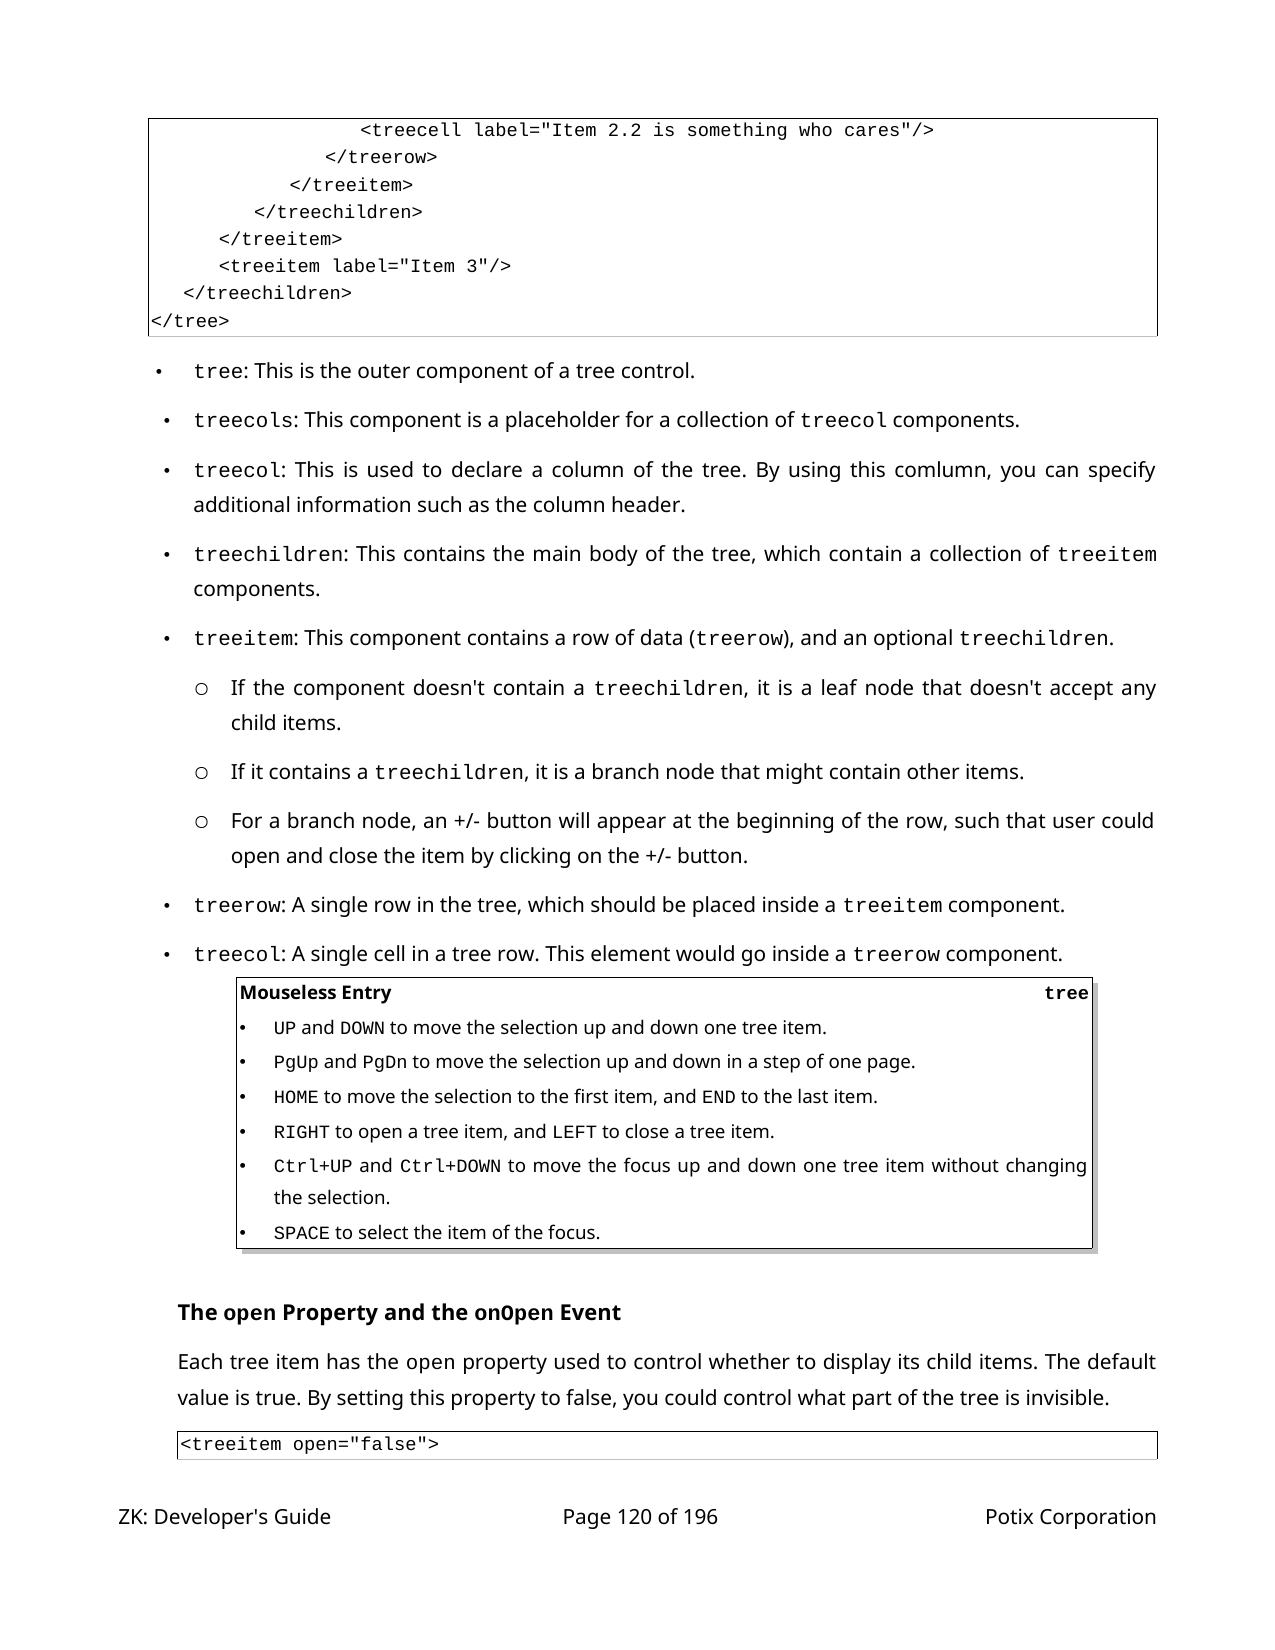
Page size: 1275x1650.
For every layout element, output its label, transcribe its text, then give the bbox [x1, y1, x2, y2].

text <treeitem label="Item 3"/> [149, 254, 1157, 278]
text </treechildren> [149, 200, 1157, 224]
list treecol: This is used to declare a column of the tree. By using this comlumn, you can specify additional information such as the column header. [164, 455, 1157, 518]
list treerow: A single row in the tree, which should be placed inside a treeitem component. [164, 890, 1157, 919]
list treechildren: This contains the main body of the tree, which contain a collection of treeitem components. [164, 539, 1157, 603]
list SPACE to select the item of the focus. [237, 1216, 1092, 1248]
text </treeitem> [149, 172, 1157, 197]
list If the component doesn't contain a treechildren, it is a leaf node that doesn't accept any child items. [193, 673, 1157, 736]
list If it contains a treechildren, it is a branch node that might contain other items. [193, 757, 1157, 786]
list UP and DOWN to move the selection up and down one tree item. [237, 1011, 1092, 1040]
list For a branch node, an +/- button will appear at the beginning of the row, such that user could open and close the item by clicking on the +/- button. [193, 806, 1157, 869]
text </treeitem> [149, 227, 1157, 251]
text Each tree item has the open property used to control whether to display its child items. The default value is true. By setting this property to false, you could control what part of the tree is invisible. [177, 1347, 1157, 1411]
text <treecell label="Item 2.2 is something who cares"/> [149, 119, 1157, 142]
list treecol: A single cell in a tree row. This element would go inside a treerow component. [164, 939, 1157, 968]
list tree: This is the outer component of a tree control. [156, 356, 1157, 385]
list PgUp and PgDn to move the selection up and down in a step of one page. [237, 1046, 1092, 1075]
text </treerow> [149, 145, 1157, 169]
list HOME to move the selection to the first item, and END to the last item. [237, 1081, 1092, 1109]
text </tree> [149, 308, 1157, 336]
subtitle The open Property and the onOpen Event [177, 1296, 1157, 1326]
list Ctrl+UP and Ctrl+DOWN to move the focus up and down one tree item without changing the selection. [237, 1150, 1092, 1210]
list RIGHT to open a tree item, and LEFT to close a tree item. [237, 1115, 1092, 1144]
text Mouseless Entry tree [237, 978, 1092, 1006]
list treeitem: This component contains a row of data (treerow), and an optional treechildren. [164, 623, 1157, 652]
text </treechildren> [149, 281, 1157, 306]
text <treeitem open="false"> [178, 1432, 1157, 1459]
list treecols: This component is a placeholder for a collection of treecol components. [164, 406, 1157, 434]
